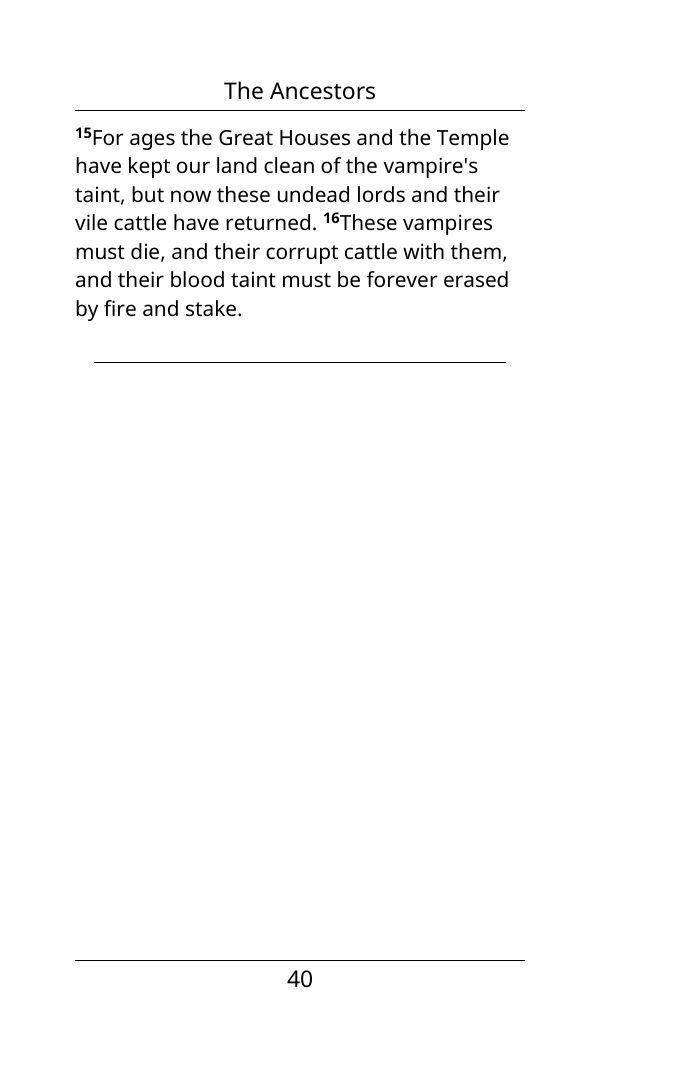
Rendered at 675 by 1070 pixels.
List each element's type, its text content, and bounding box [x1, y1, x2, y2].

text 15For ages the Great Houses and the Temple have kept our land clean of the vampire's taint, but now these undead lords and their vile cattle have returned. 16These vampires must die, and their corrupt cattle with them, and their blood taint must be forever erased by fire and stake. [75, 123, 525, 322]
